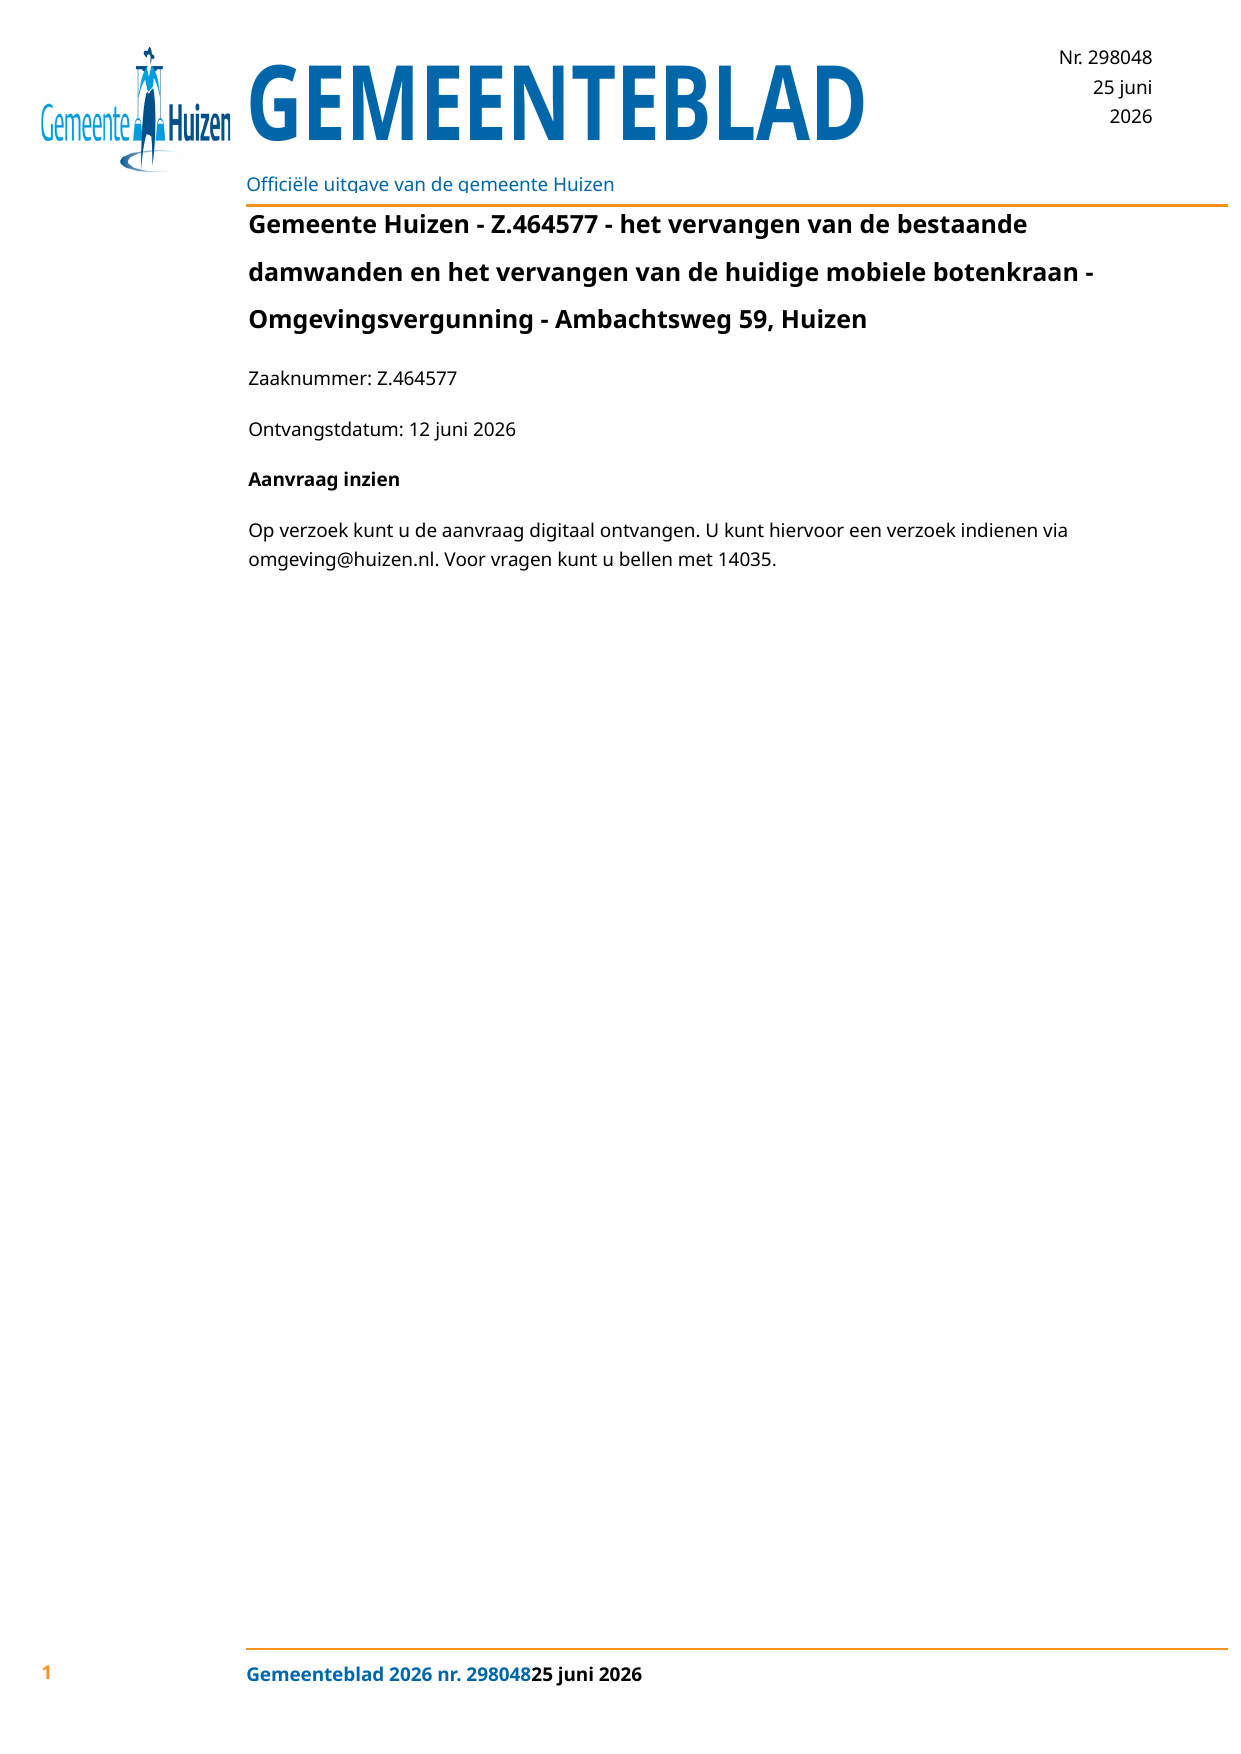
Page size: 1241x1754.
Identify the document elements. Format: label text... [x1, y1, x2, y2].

text Gemeente Huizen - Z.464577 - het vervangen van de bestaande damwanden en het vervangen van de huidige mobiele botenkraan - Omgevingsvergunning - Ambachtsweg 59, Huizen [248, 207, 1152, 336]
text Aanvraag inzien [248, 466, 1152, 492]
text Zaaknummer: Z.464577 [248, 366, 1152, 391]
text Ontvangstdatum: 12 juni 2026 [248, 416, 1152, 442]
text Op verzoek kunt u de aanvraag digitaal ontvangen. U kunt hiervoor een verzoek indienen via omgeving@huizen.nl. Voor vragen kunt u bellen met 14035. [248, 517, 1152, 572]
picture [41, 47, 231, 172]
